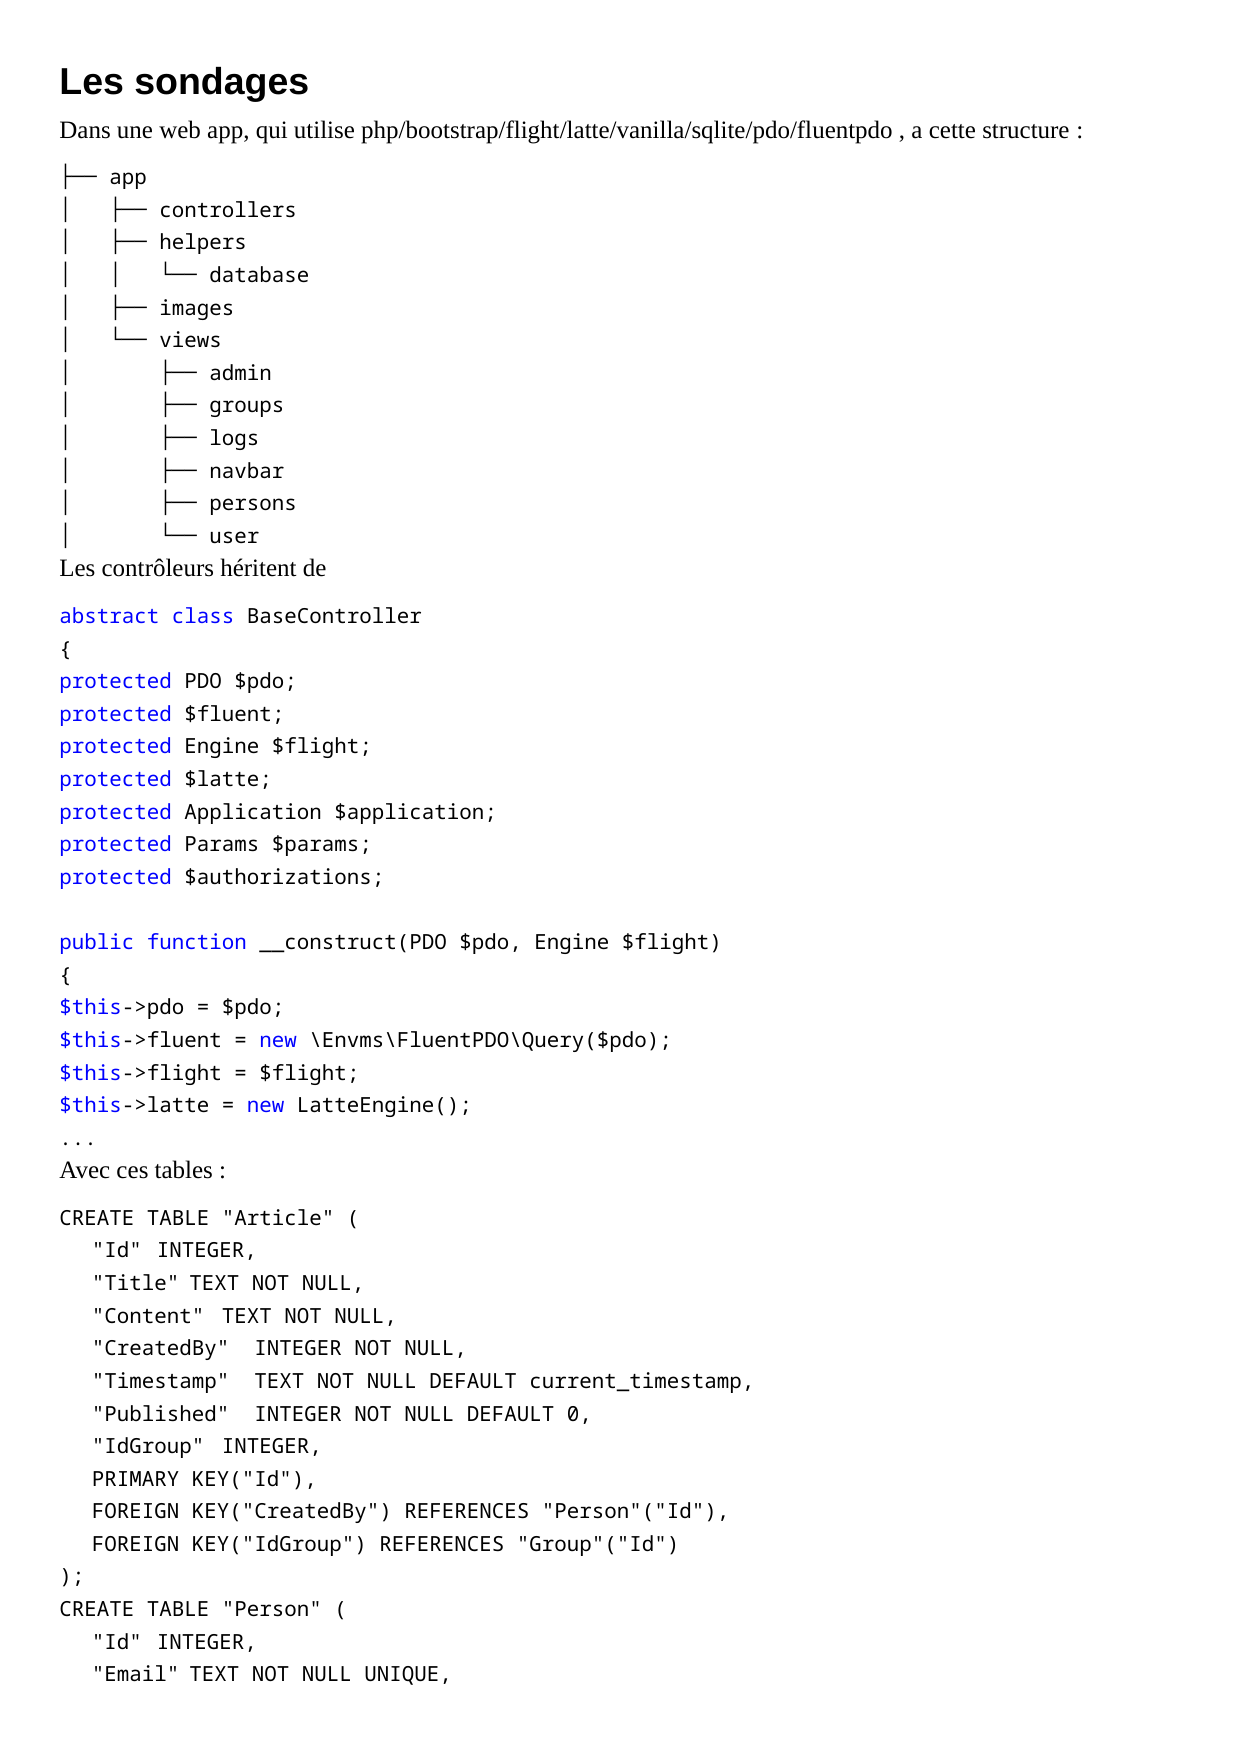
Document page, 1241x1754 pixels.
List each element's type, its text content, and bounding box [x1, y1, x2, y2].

text "Email" TEXT NOT NULL UNIQUE, [59, 1659, 1181, 1688]
text │ └── user [59, 521, 1181, 549]
text Les contrôleurs héritent de [59, 553, 1181, 582]
text │ ├── persons [59, 488, 1181, 517]
text │ ├── groups [59, 391, 1181, 419]
text protected $fluent; [59, 699, 1181, 727]
text "Id" INTEGER, [59, 1627, 1181, 1655]
text FOREIGN KEY("IdGroup") REFERENCES "Group"("Id") [59, 1529, 1181, 1557]
text FOREIGN KEY("CreatedBy") REFERENCES "Person"("Id"), [59, 1496, 1181, 1525]
text { [59, 960, 1181, 988]
text "Title" TEXT NOT NULL, [59, 1268, 1181, 1297]
text { [59, 634, 1181, 662]
text CREATE TABLE "Person" ( [59, 1594, 1181, 1623]
text Dans une web app, qui utilise php/bootstrap/flight/latte/vanilla/sqlite/pdo/fluentpdo , a cette structure : [59, 115, 1181, 143]
text protected Application $application; [59, 797, 1181, 825]
text │ ├── admin [59, 358, 1181, 386]
text │ ├── navbar [59, 456, 1181, 484]
text │ ├── helpers [59, 227, 1181, 256]
text "Published" INTEGER NOT NULL DEFAULT 0, [59, 1399, 1181, 1427]
text protected $latte; [59, 764, 1181, 793]
text │ ├── images [59, 293, 1181, 321]
text protected Params $params; [59, 829, 1181, 858]
text protected $authorizations; [59, 862, 1181, 890]
text $this->latte = new LatteEngine(); [59, 1090, 1181, 1119]
text Avec ces tables : [59, 1155, 1181, 1184]
text ... [59, 1123, 1181, 1151]
text protected Engine $flight; [59, 732, 1181, 760]
text CREATE TABLE "Article" ( [59, 1203, 1181, 1231]
text ├── app [59, 162, 1181, 191]
text "CreatedBy" INTEGER NOT NULL, [59, 1333, 1181, 1362]
text abstract class BaseController [59, 601, 1181, 629]
text $this->pdo = $pdo; [59, 992, 1181, 1021]
text $this->flight = $flight; [59, 1058, 1181, 1086]
text ); [59, 1562, 1181, 1590]
subtitle Les sondages [59, 59, 1181, 102]
text │ └── views [59, 325, 1181, 354]
text "Content" TEXT NOT NULL, [59, 1301, 1181, 1329]
text "Timestamp" TEXT NOT NULL DEFAULT current_timestamp, [59, 1366, 1181, 1394]
text │ │ └── database [59, 260, 1181, 288]
text │ ├── logs [59, 423, 1181, 452]
text PRIMARY KEY("Id"), [59, 1464, 1181, 1492]
text protected PDO $pdo; [59, 666, 1181, 695]
text public function __construct(PDO $pdo, Engine $flight) [59, 927, 1181, 956]
text "Id" INTEGER, [59, 1236, 1181, 1264]
text │ ├── controllers [59, 195, 1181, 223]
text $this->fluent = new \Envms\FluentPDO\Query($pdo); [59, 1025, 1181, 1053]
text "IdGroup" INTEGER, [59, 1431, 1181, 1460]
